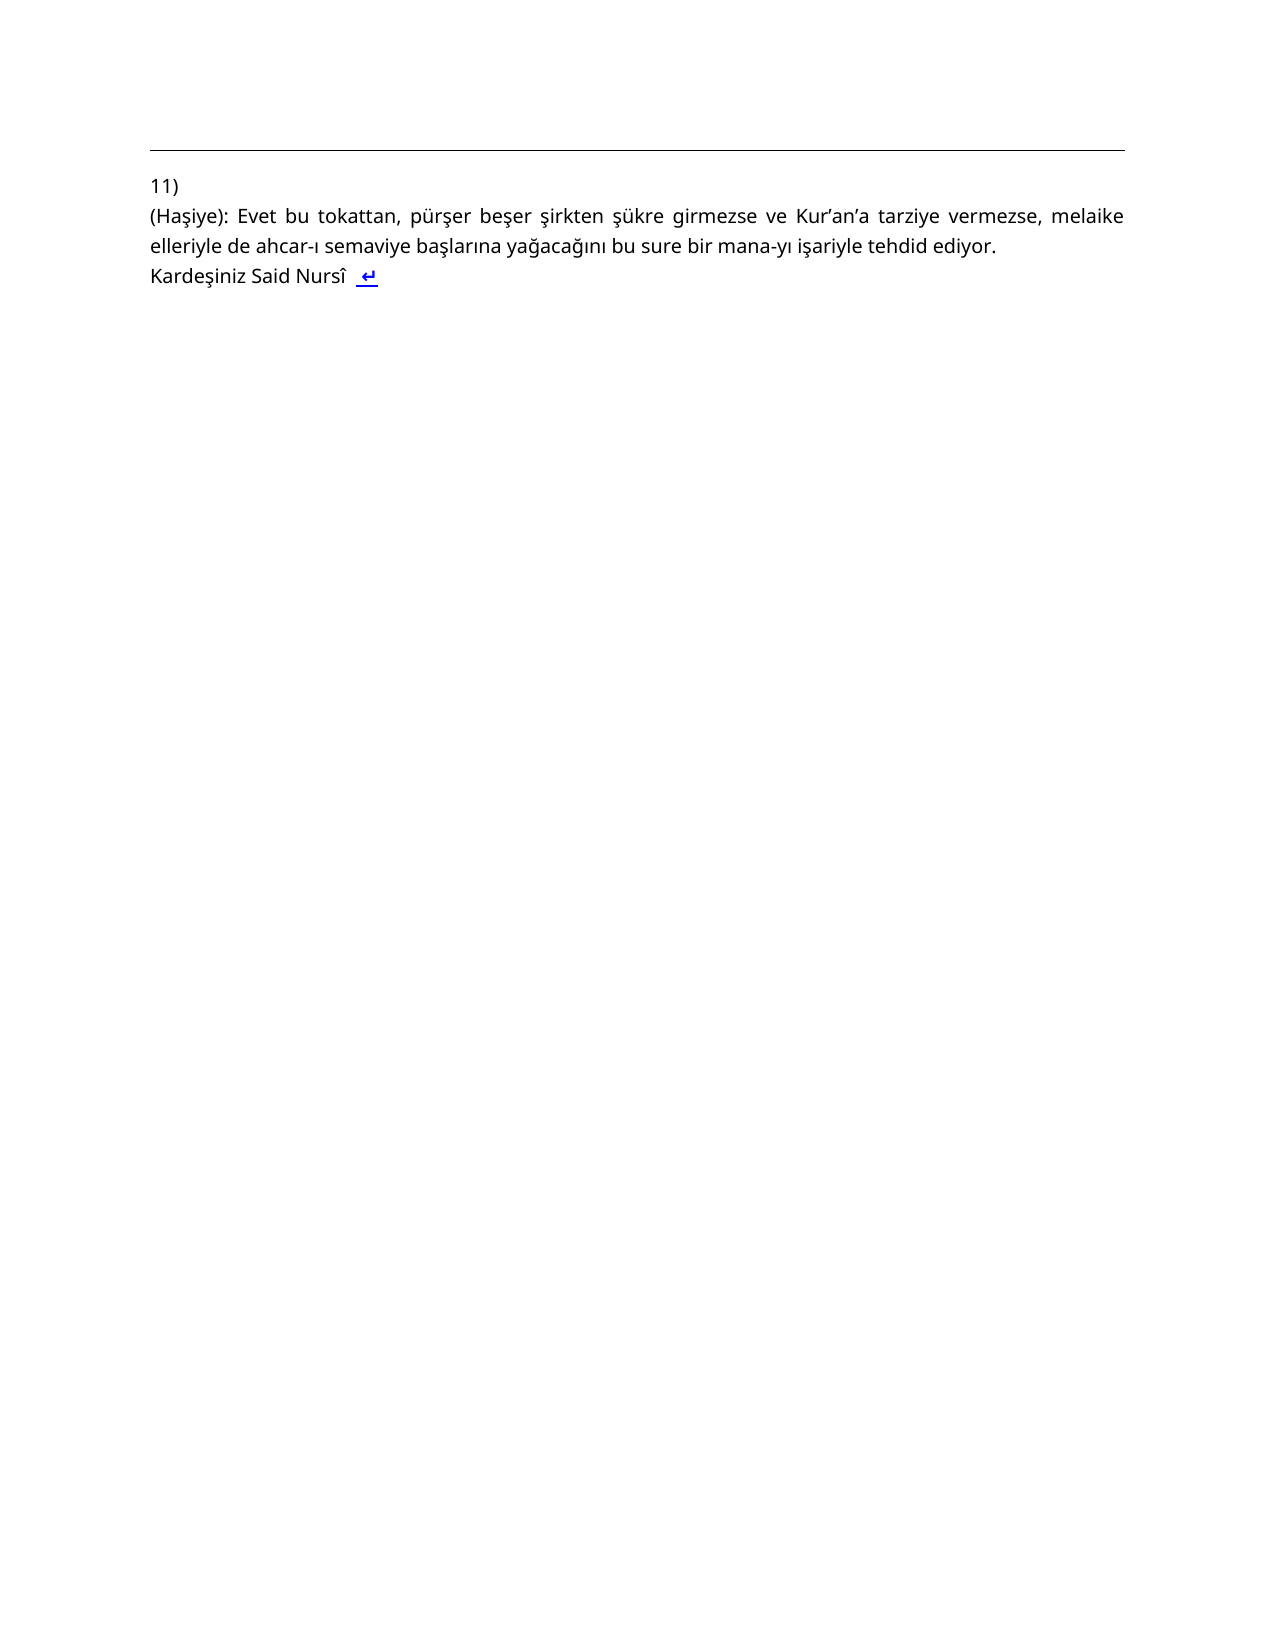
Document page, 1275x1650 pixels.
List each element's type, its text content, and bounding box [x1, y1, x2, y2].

text 11) [150, 151, 1125, 199]
text (Haşiye): Evet bu tokattan, pürşer beşer şirkten şükre girmezse ve Kur’an’a tarziye vermezse, melaike elleriyle de ahcar-ı semaviye başlarına yağacağını bu sure bir mana-yı işariyle tehdid ediyor. [150, 199, 1125, 259]
text Kardeşiniz Said Nursî ↵ [150, 259, 1125, 289]
